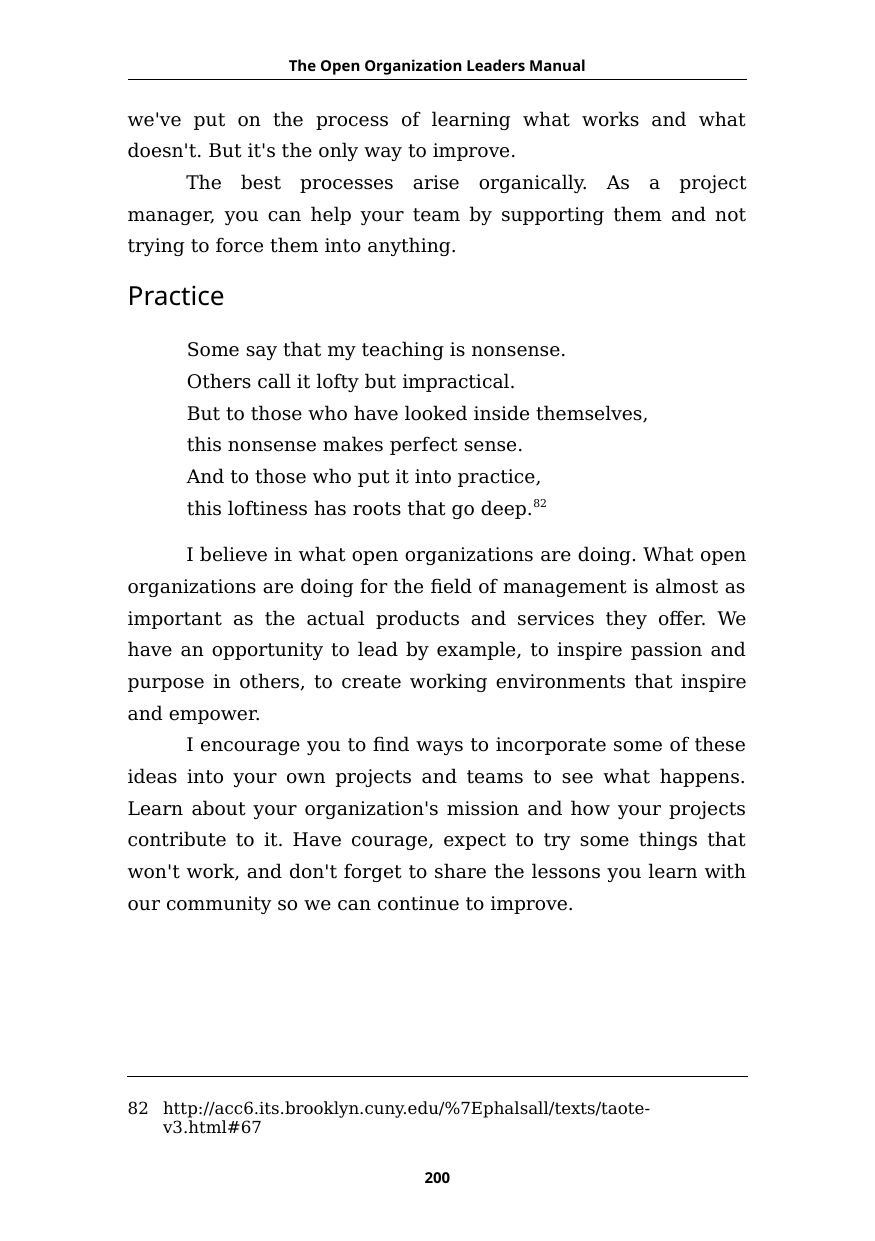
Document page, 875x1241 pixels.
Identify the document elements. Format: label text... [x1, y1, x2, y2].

subtitle Practice [127, 282, 747, 312]
text http://acc6.its.brooklyn.cuny.edu/%7Ephalsall/texts/taote-v3.html#67 [127, 1099, 747, 1138]
text The best processes arise organically. As a project manager, you can help your team by supporting them and not trying to force them into anything. [127, 172, 747, 257]
text we've put on the process of learning what works and what doesn't. But it's the only way to improve. [127, 109, 747, 162]
text I encourage you to find ways to incorporate some of these ideas into your own projects and teams to see what happens. Learn about your organization's mission and how your projects contribute to it. Have courage, expect to try some things that won't work, and don't forget to share the lessons you learn with our community so we can continue to improve. [127, 734, 747, 915]
text Some say that my teaching is nonsense. Others call it lofty but impractical. But to those who have looked inside themselves, this nonsense makes perfect sense. And to those who put it into practice, this loftiness has roots that go deep. [187, 339, 688, 520]
text I believe in what open organizations are doing. What open organizations are doing for the field of management is almost as important as the actual products and services they offer. We have an opportunity to lead by example, to inspire passion and purpose in others, to create working environments that inspire and empower. [127, 544, 747, 725]
